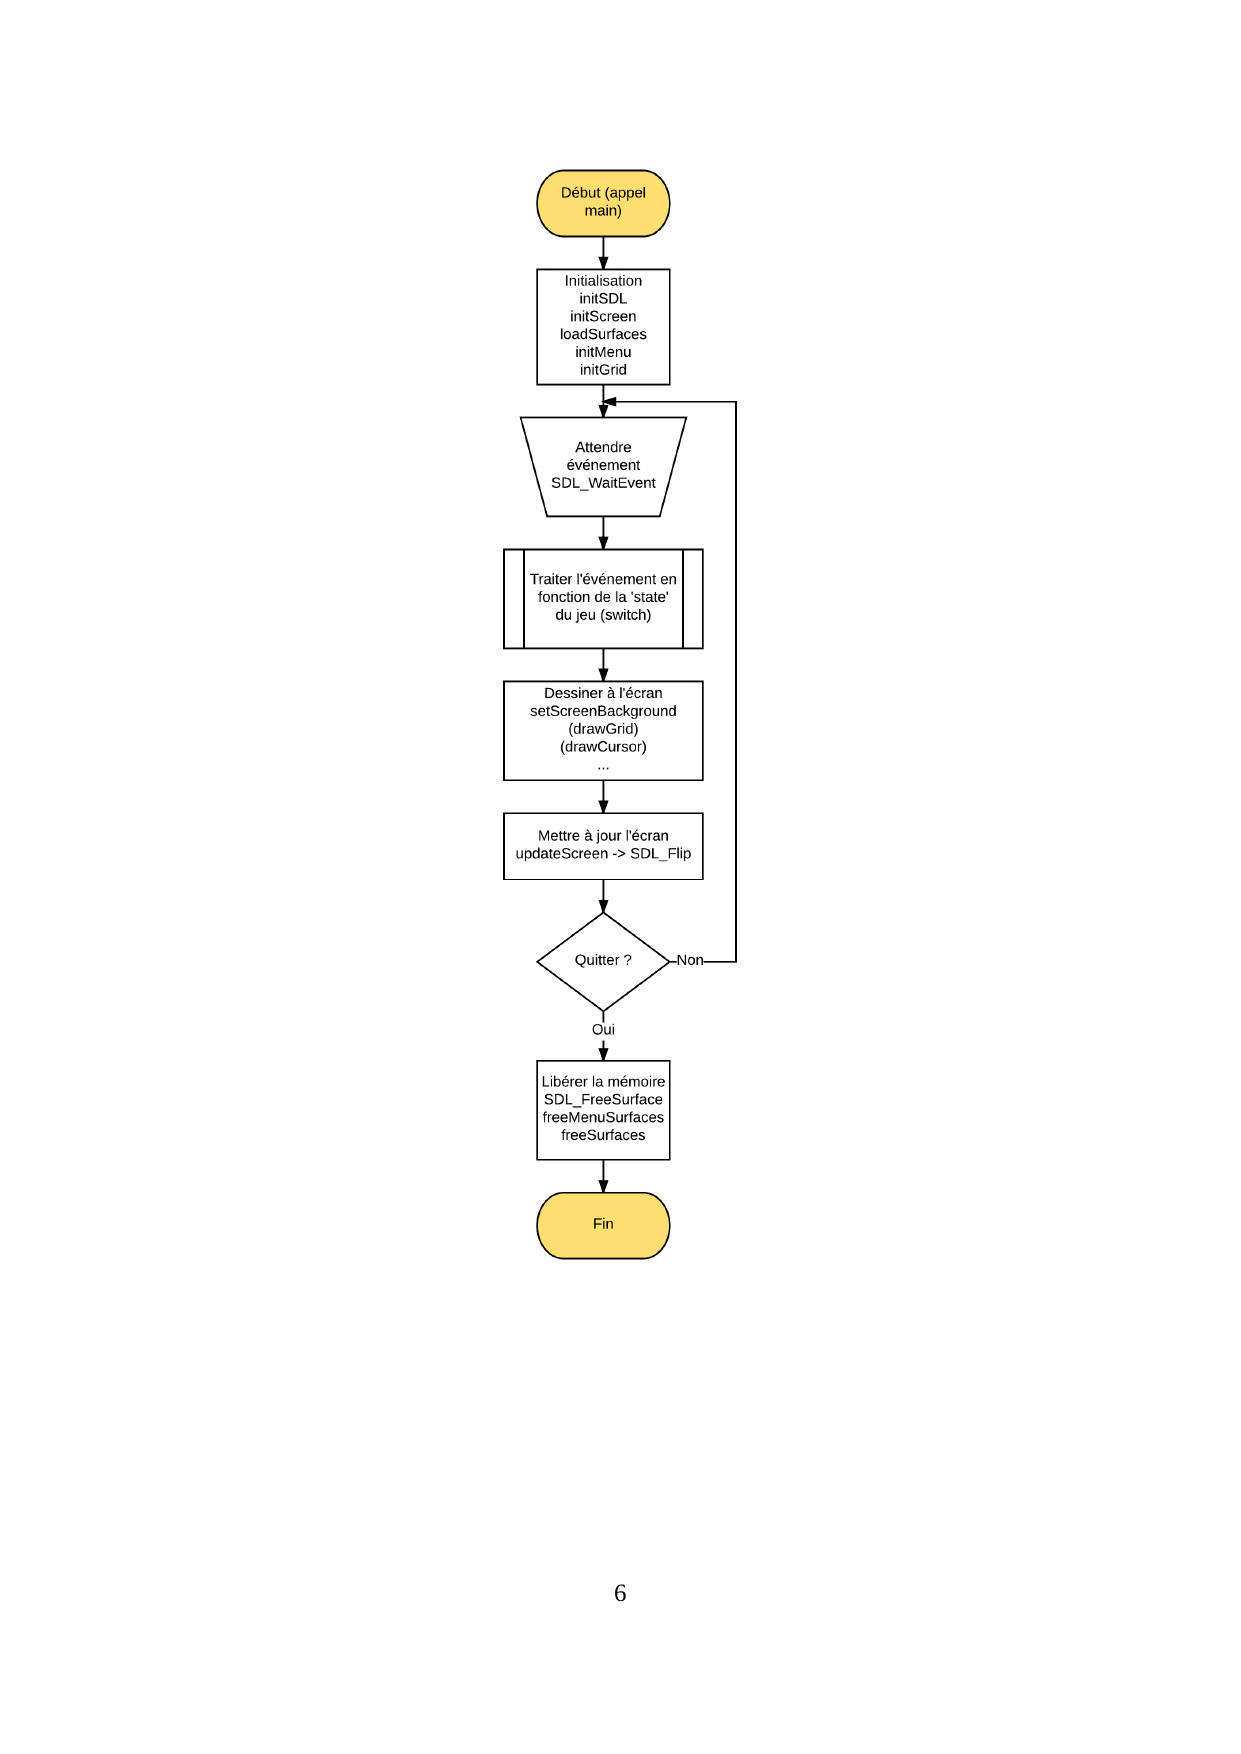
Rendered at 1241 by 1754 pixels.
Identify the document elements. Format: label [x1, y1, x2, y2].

picture [481, 147, 760, 1276]
